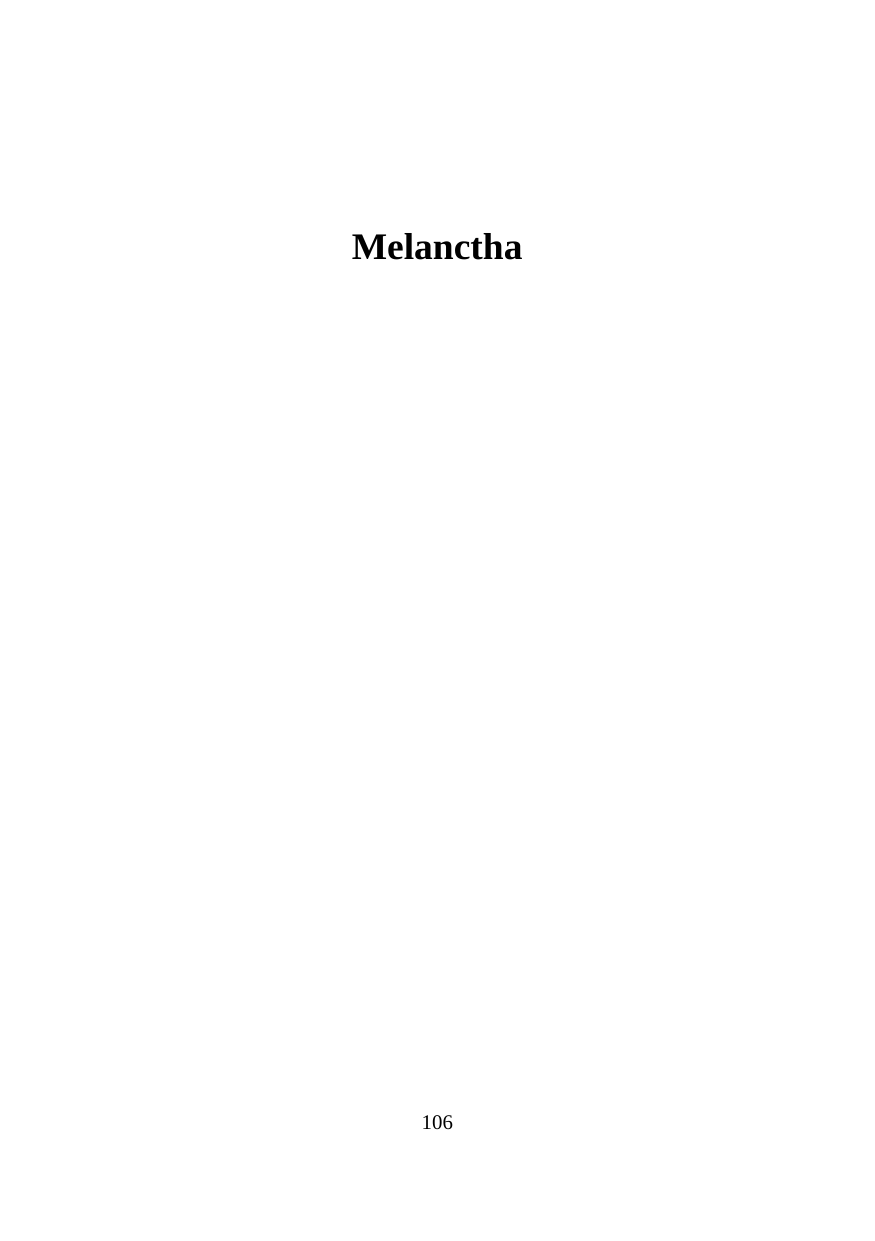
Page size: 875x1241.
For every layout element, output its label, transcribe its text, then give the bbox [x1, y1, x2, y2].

subtitle Melanctha [106, 224, 768, 267]
